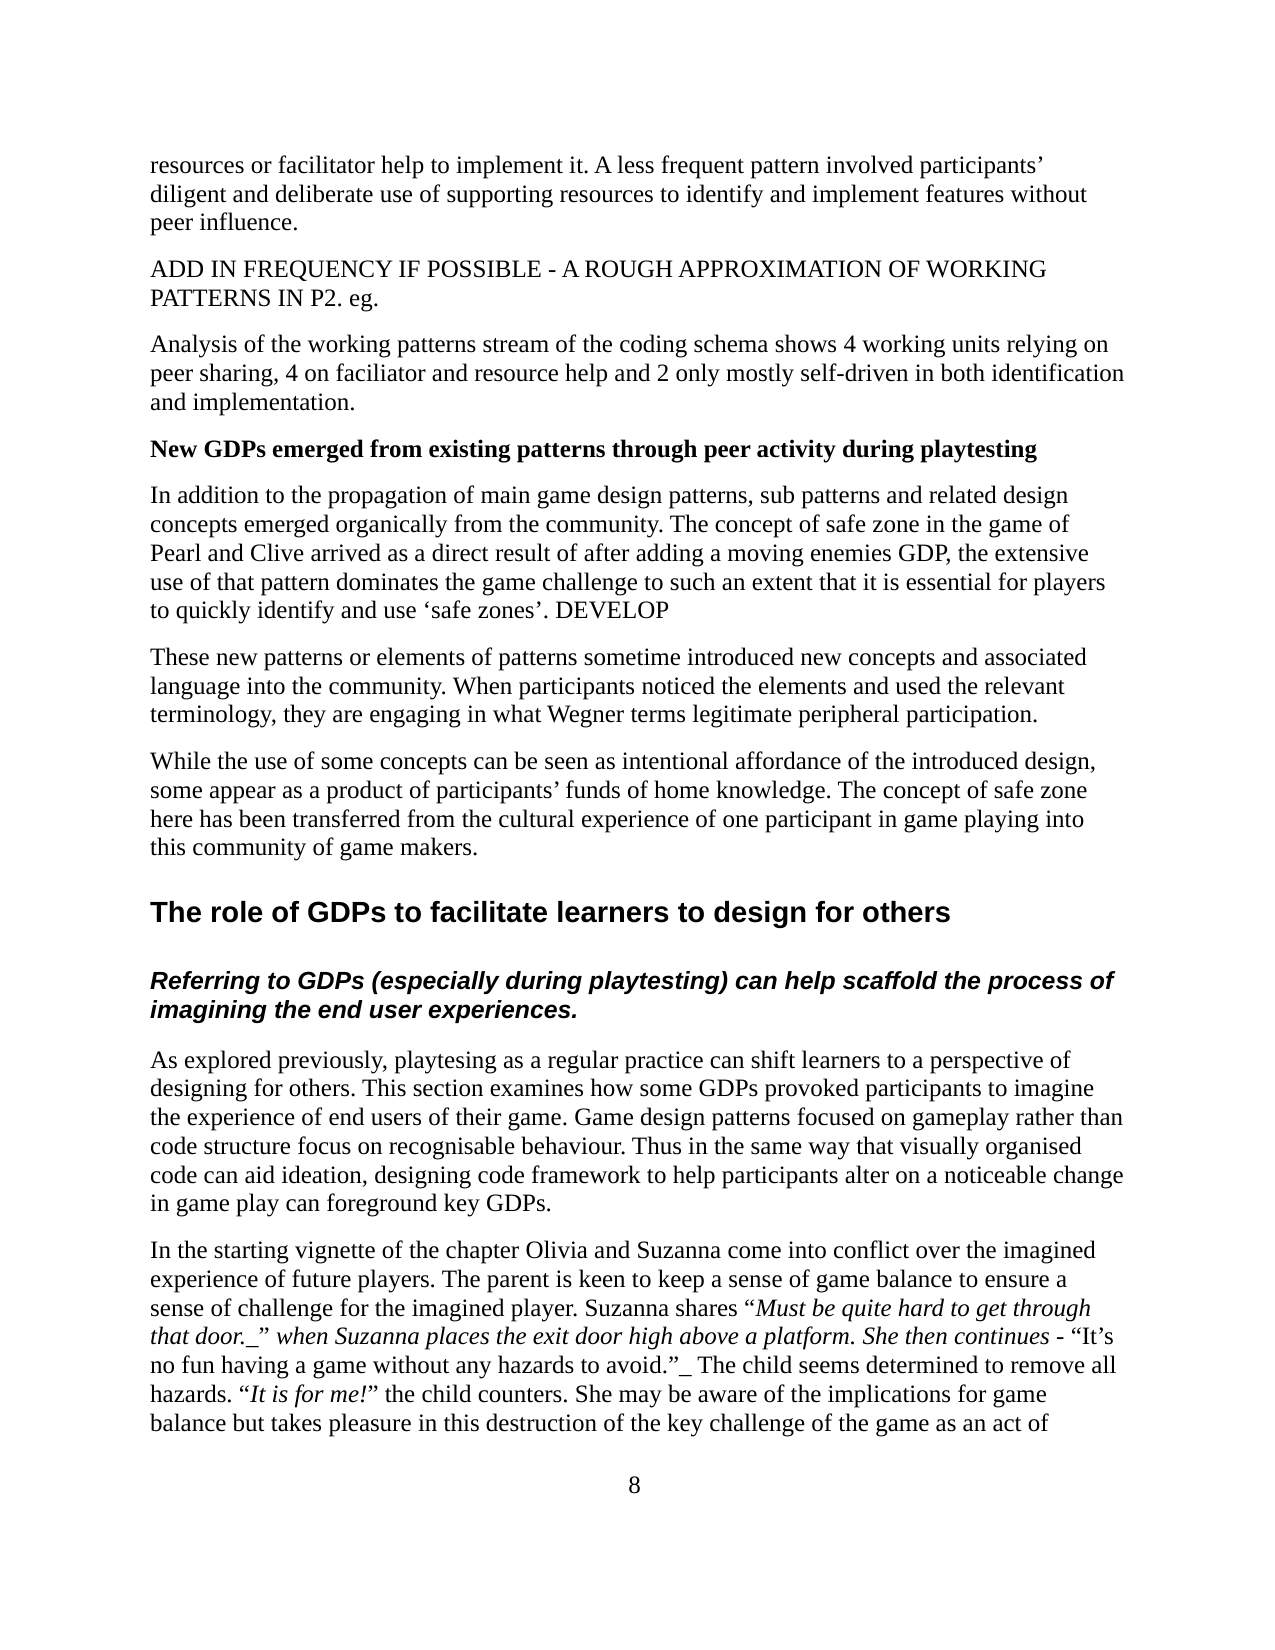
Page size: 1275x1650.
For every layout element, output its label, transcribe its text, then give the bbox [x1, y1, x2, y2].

text While the use of some concepts can be seen as intentional affordance of the introduced design, some appear as a product of participants’ funds of home knowledge. The concept of safe zone here has been transferred from the cultural experience of one participant in game playing into this community of game makers. [150, 746, 1125, 861]
text New GDPs emerged from existing patterns through peer activity during playtesting [150, 434, 1125, 462]
text Analysis of the working patterns stream of the coding schema shows 4 working units relying on peer sharing, 4 on faciliator and resource help and 2 only mostly self-driven in both identification and implementation. [150, 329, 1125, 416]
subtitle Referring to GDPs (especially during playtesting) can help scaffold the process of imagining the end user experiences. [150, 966, 1125, 1023]
text These new patterns or elements of patterns sometime introduced new concepts and associated language into the community. When participants noticed the elements and used the relevant terminology, they are engaging in what Wegner terms legitimate peripheral participation. [150, 642, 1125, 728]
subtitle The role of GDPs to facilitate learners to design for others [150, 895, 1125, 929]
text In addition to the propagation of main game design patterns, sub patterns and related design concepts emerged organically from the community. The concept of safe zone in the game of Pearl and Clive arrived as a direct result of after adding a moving enemies GDP, the extensive use of that pattern dominates the game challenge to such an extent that it is essential for players to quickly identify and use ‘safe zones’. DEVELOP [150, 480, 1125, 624]
text As explored previously, playtesing as a regular practice can shift learners to a perspective of designing for others. This section examines how some GDPs provoked participants to imagine the experience of end users of their game. Game design patterns focused on gameplay rather than code structure focus on recognisable behaviour. Thus in the same way that visually organised code can aid ideation, designing code framework to help participants alter on a noticeable change in game play can foreground key GDPs. [150, 1045, 1125, 1217]
text In the starting vignette of the chapter Olivia and Suzanna come into conflict over the imagined experience of future players. The parent is keen to keep a sense of game balance to ensure a sense of challenge for the imagined player. Suzanna shares “Must be quite hard to get through that door._” when Suzanna places the exit door high above a platform. She then continues - “It’s no fun having a game without any hazards to avoid.”_ The child seems determined to remove all hazards. “It is for me!” the child counters. She may be aware of the implications for game balance but takes pleasure in this destruction of the key challenge of the game as an act of [150, 1235, 1125, 1436]
text ADD IN FREQUENCY IF POSSIBLE - A ROUGH APPROXIMATION OF WORKING PATTERNS IN P2. eg. [150, 254, 1125, 312]
text resources or facilitator help to implement it. A less frequent pattern involved participants’ diligent and deliberate use of supporting resources to identify and implement features without peer influence. [150, 150, 1125, 236]
